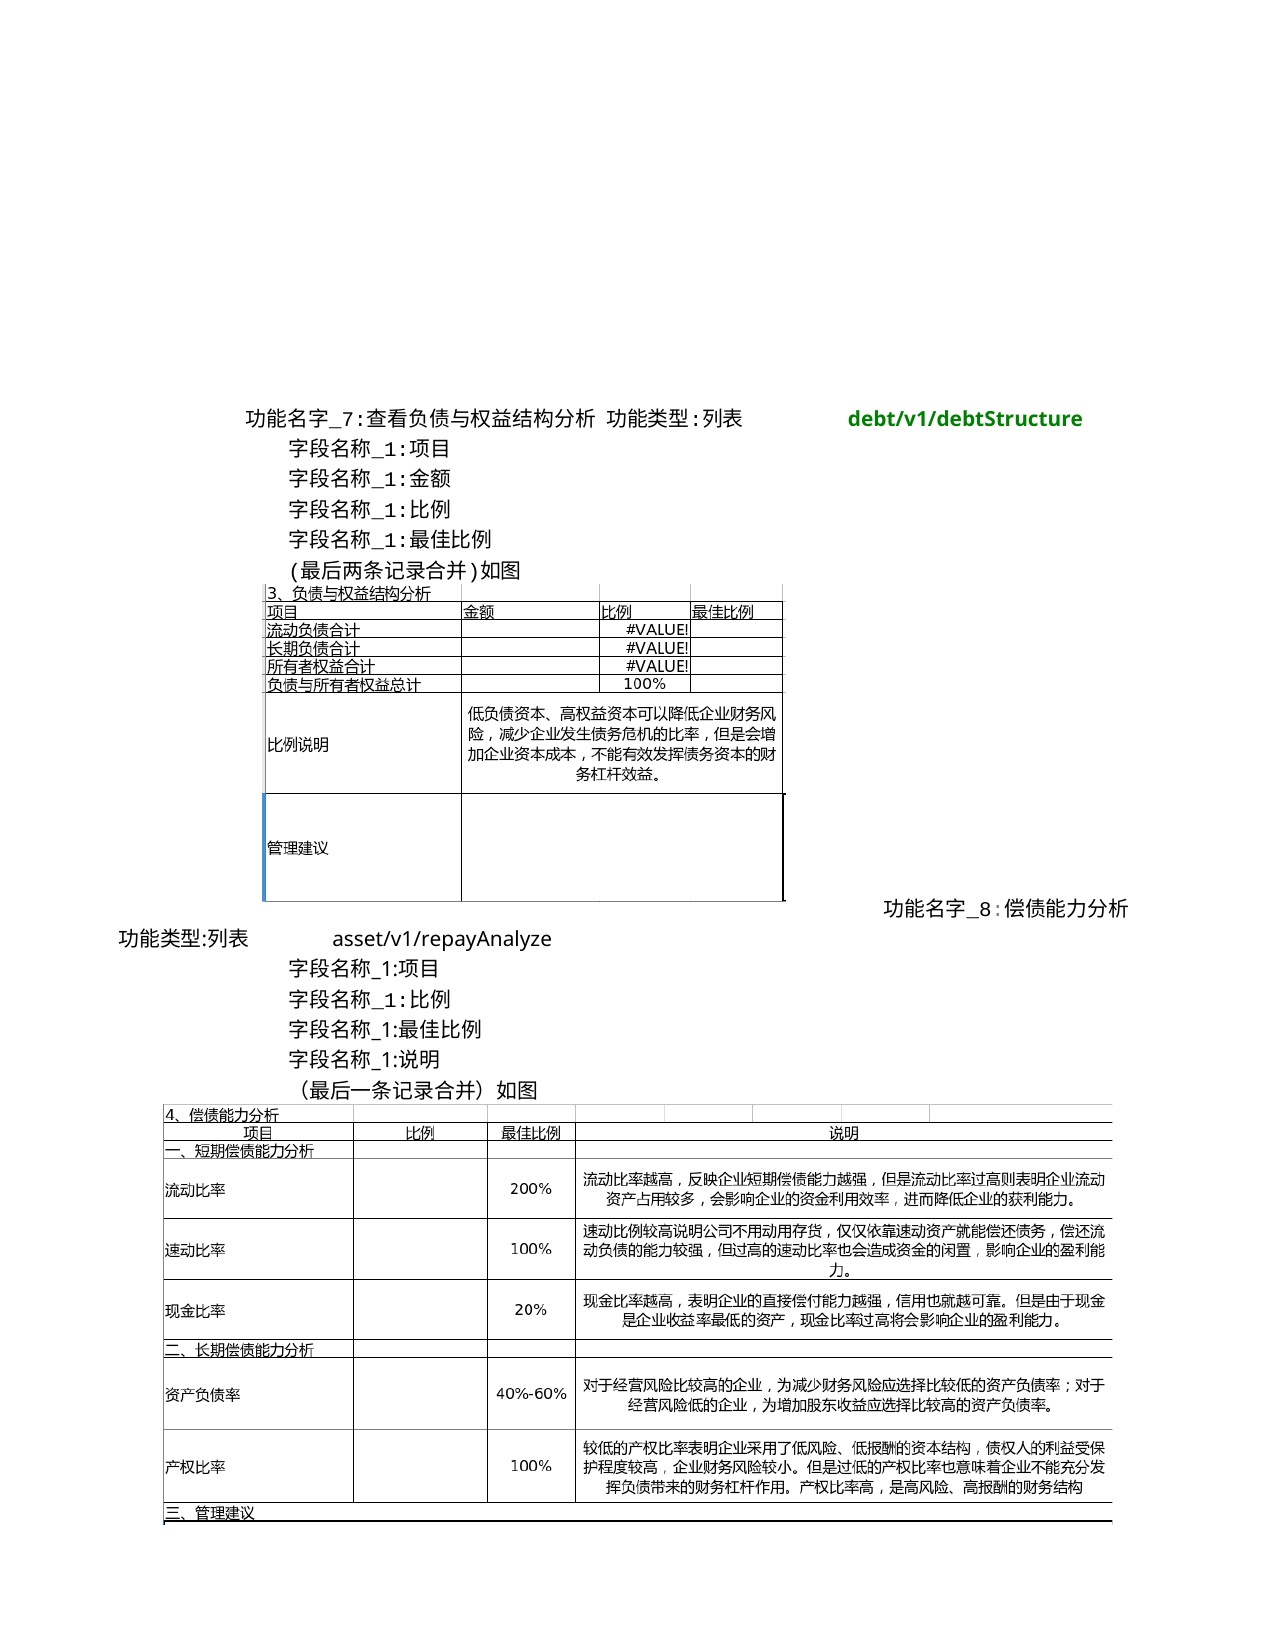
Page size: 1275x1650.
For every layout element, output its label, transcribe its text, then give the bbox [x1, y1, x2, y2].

picture [162, 1104, 1113, 1525]
text 功能名字_7:查看负债与权益结构分析 功能类型:列表 debt/v1/debtStructure [118, 402, 1157, 432]
text 字段名称_1:项目 [118, 952, 1157, 983]
text 字段名称_1:说明 [118, 1043, 1157, 1074]
text 字段名称_1:比例 [118, 983, 1157, 1013]
picture [262, 584, 786, 902]
text （最后一条记录合并）如图 [118, 1074, 1157, 1104]
text 字段名称_1:比例 [118, 493, 1157, 523]
text 字段名称_1:最佳比例 [118, 523, 1157, 554]
text 字段名称_1:项目 [118, 432, 1157, 463]
text (最后两条记录合并)如图 [118, 554, 1157, 584]
text 功能名字_8:偿债能力分析 功能类型:列表 asset/v1/repayAnalyze [118, 892, 1157, 952]
text 字段名称_1:最佳比例 [118, 1013, 1157, 1043]
text 字段名称_1:金额 [118, 463, 1157, 493]
